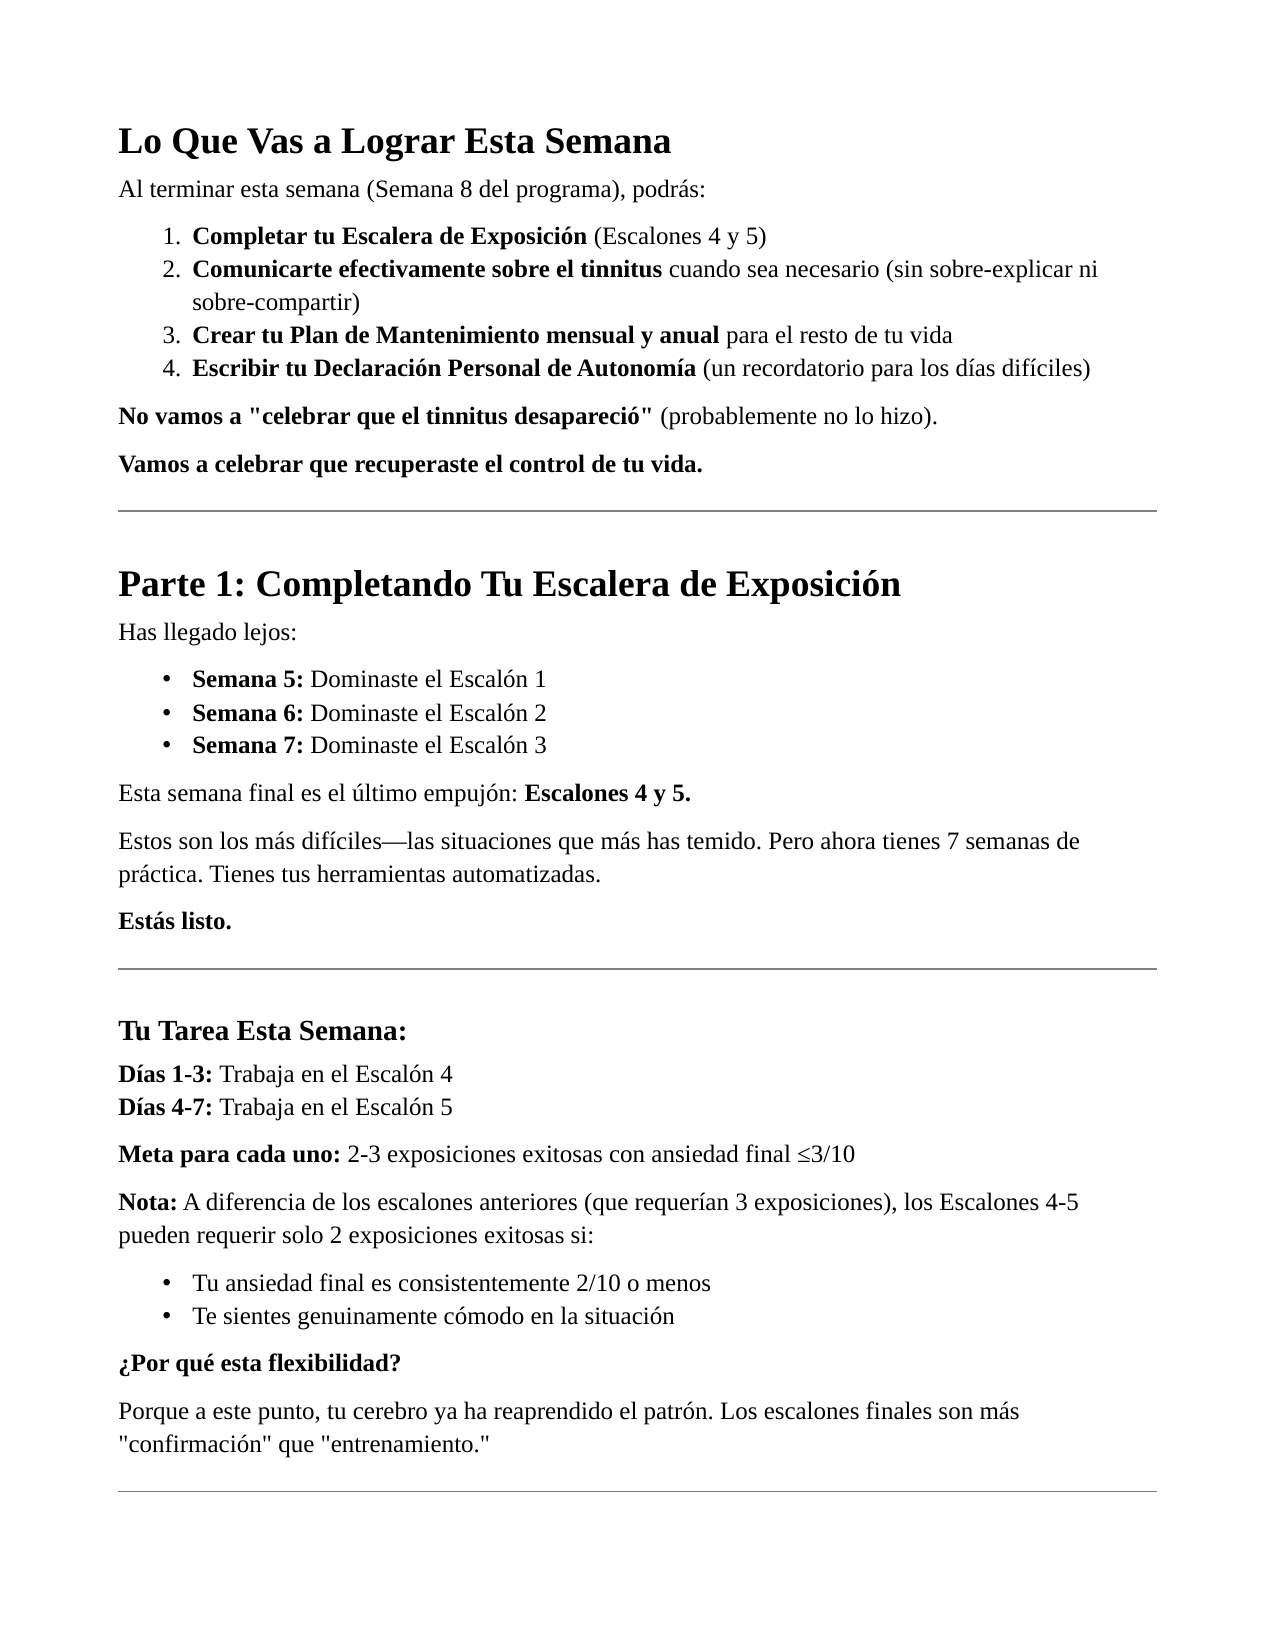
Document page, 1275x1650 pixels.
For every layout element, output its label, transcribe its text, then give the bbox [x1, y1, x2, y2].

subtitle Tu Tarea Esta Semana: [118, 1013, 1157, 1046]
list Comunicarte efectivamente sobre el tinnitus cuando sea necesario (sin sobre-explicar ni sobre-compartir) [162, 254, 1157, 316]
subtitle Lo Que Vas a Lograr Esta Semana [118, 118, 1157, 161]
text Nota: A diferencia de los escalones anteriores (que requerían 3 exposiciones), los Escalones 4-5 pueden requerir solo 2 exposiciones exitosas si: [118, 1187, 1157, 1249]
text No vamos a "celebrar que el tinnitus desapareció" (probablemente no lo hizo). [118, 401, 1157, 430]
text Días 1-3: Trabaja en el Escalón 4 Días 4-7: Trabaja en el Escalón 5 [118, 1059, 1157, 1121]
list Semana 6: Dominaste el Escalón 2 [162, 698, 1157, 726]
text ¿Por qué esta flexibilidad? [118, 1348, 1157, 1377]
text Estás listo. [118, 906, 1157, 935]
list Crear tu Plan de Mantenimiento mensual y anual para el resto de tu vida [162, 320, 1157, 349]
list Te sientes genuinamente cómodo en la situación [162, 1301, 1157, 1329]
text Has llegado lejos: [118, 617, 1157, 646]
text Porque a este punto, tu cerebro ya ha reaprendido el patrón. Los escalones finales son más "confirmación" que "entrenamiento." [118, 1396, 1157, 1458]
text Esta semana final es el último empujón: Escalones 4 y 5. [118, 778, 1157, 807]
text Al terminar esta semana (Semana 8 del programa), podrás: [118, 174, 1157, 202]
list Semana 7: Dominaste el Escalón 3 [162, 731, 1157, 759]
text Estos son los más difíciles—las situaciones que más has temido. Pero ahora tienes 7 semanas de práctica. Tienes tus herramientas automatizadas. [118, 826, 1157, 888]
subtitle Parte 1: Completando Tu Escalera de Exposición [118, 561, 1157, 604]
text Vamos a celebrar que recuperaste el control de tu vida. [118, 449, 1157, 477]
list Tu ansiedad final es consistentemente 2/10 o menos [162, 1268, 1157, 1297]
list Semana 5: Dominaste el Escalón 1 [162, 664, 1157, 693]
text Meta para cada uno: 2-3 exposiciones exitosas con ansiedad final ≤3/10 [118, 1139, 1157, 1168]
list Completar tu Escalera de Exposición (Escalones 4 y 5) [162, 221, 1157, 250]
list Escribir tu Declaración Personal de Autonomía (un recordatorio para los días difíciles) [162, 353, 1157, 382]
